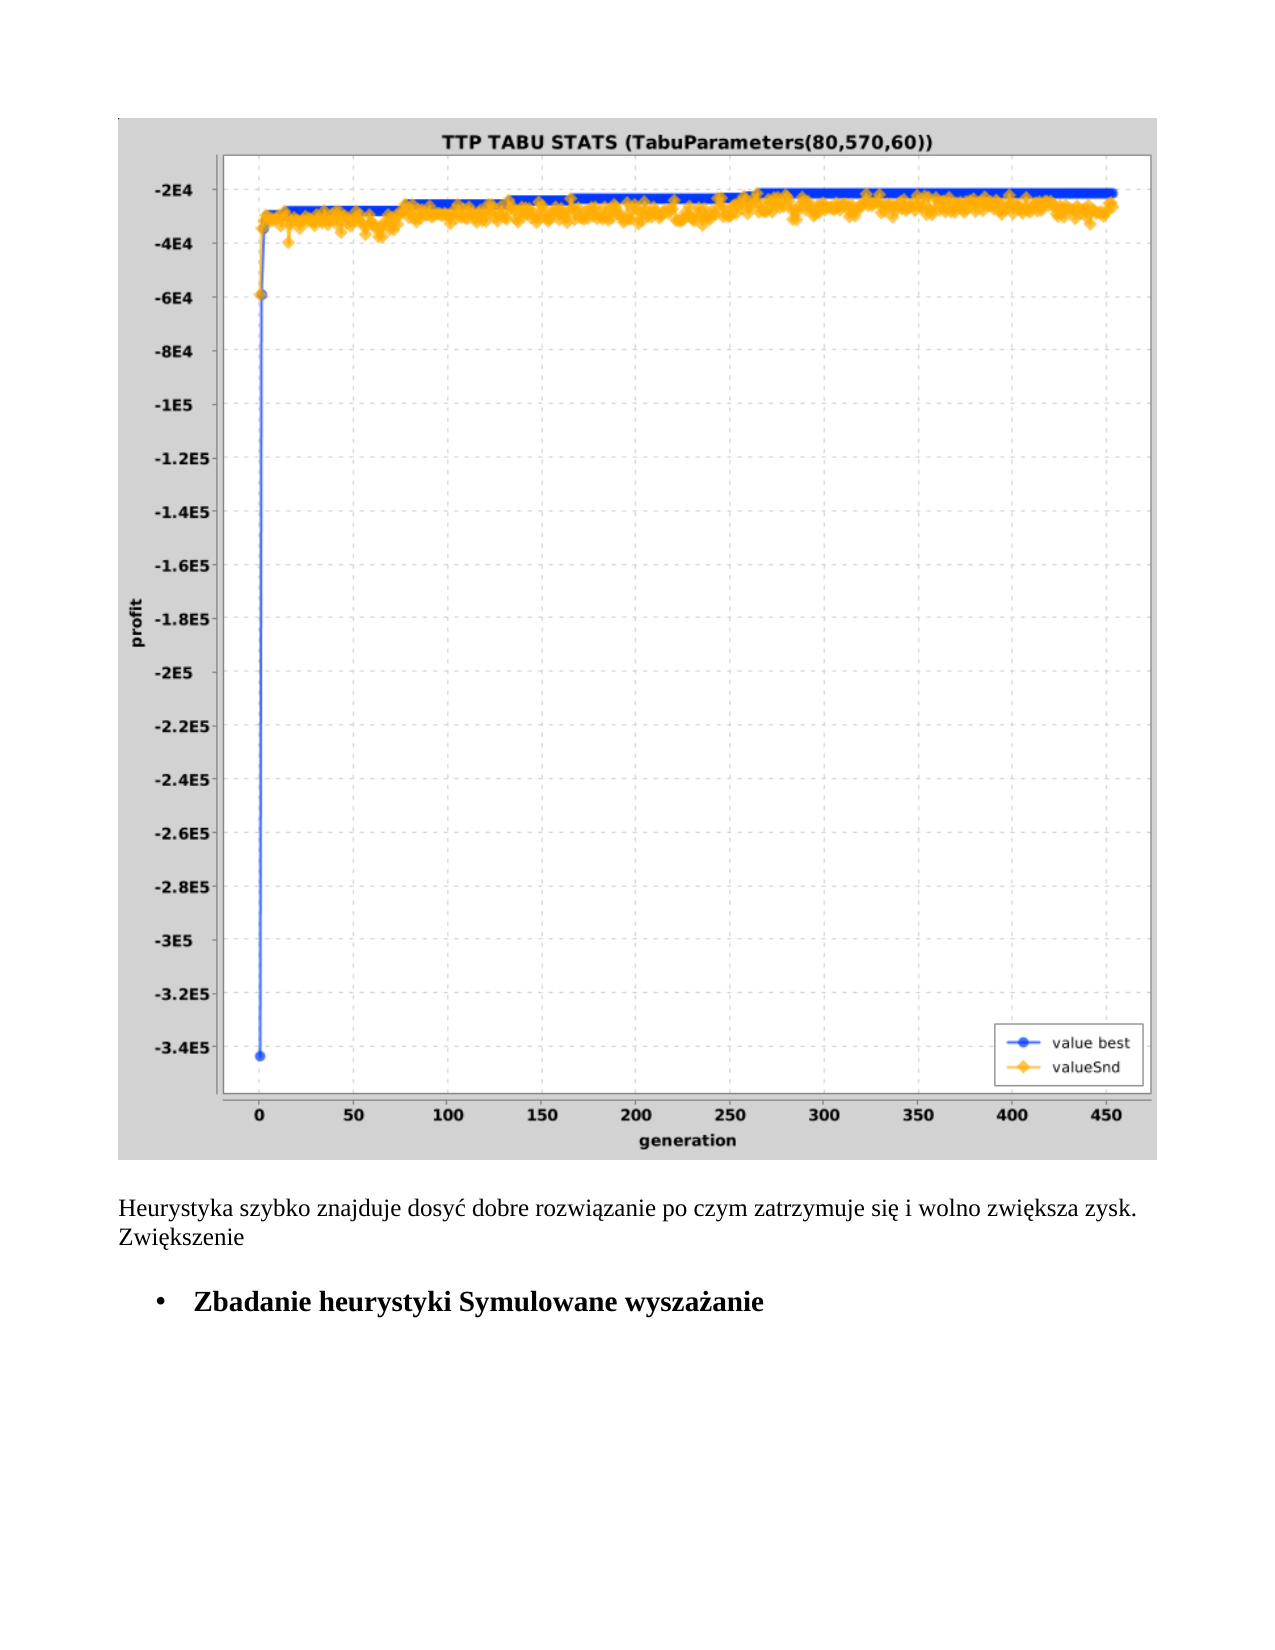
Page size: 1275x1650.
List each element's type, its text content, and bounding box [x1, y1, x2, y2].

text Heurystyka szybko znajduje dosyć dobre rozwiązanie po czym zatrzymuje się i wolno zwiększa zysk. Zwiększenie [118, 1193, 1157, 1251]
picture [118, 118, 1157, 1160]
list Zbadanie heurystyki Symulowane wyszażanie [156, 1284, 1157, 1318]
